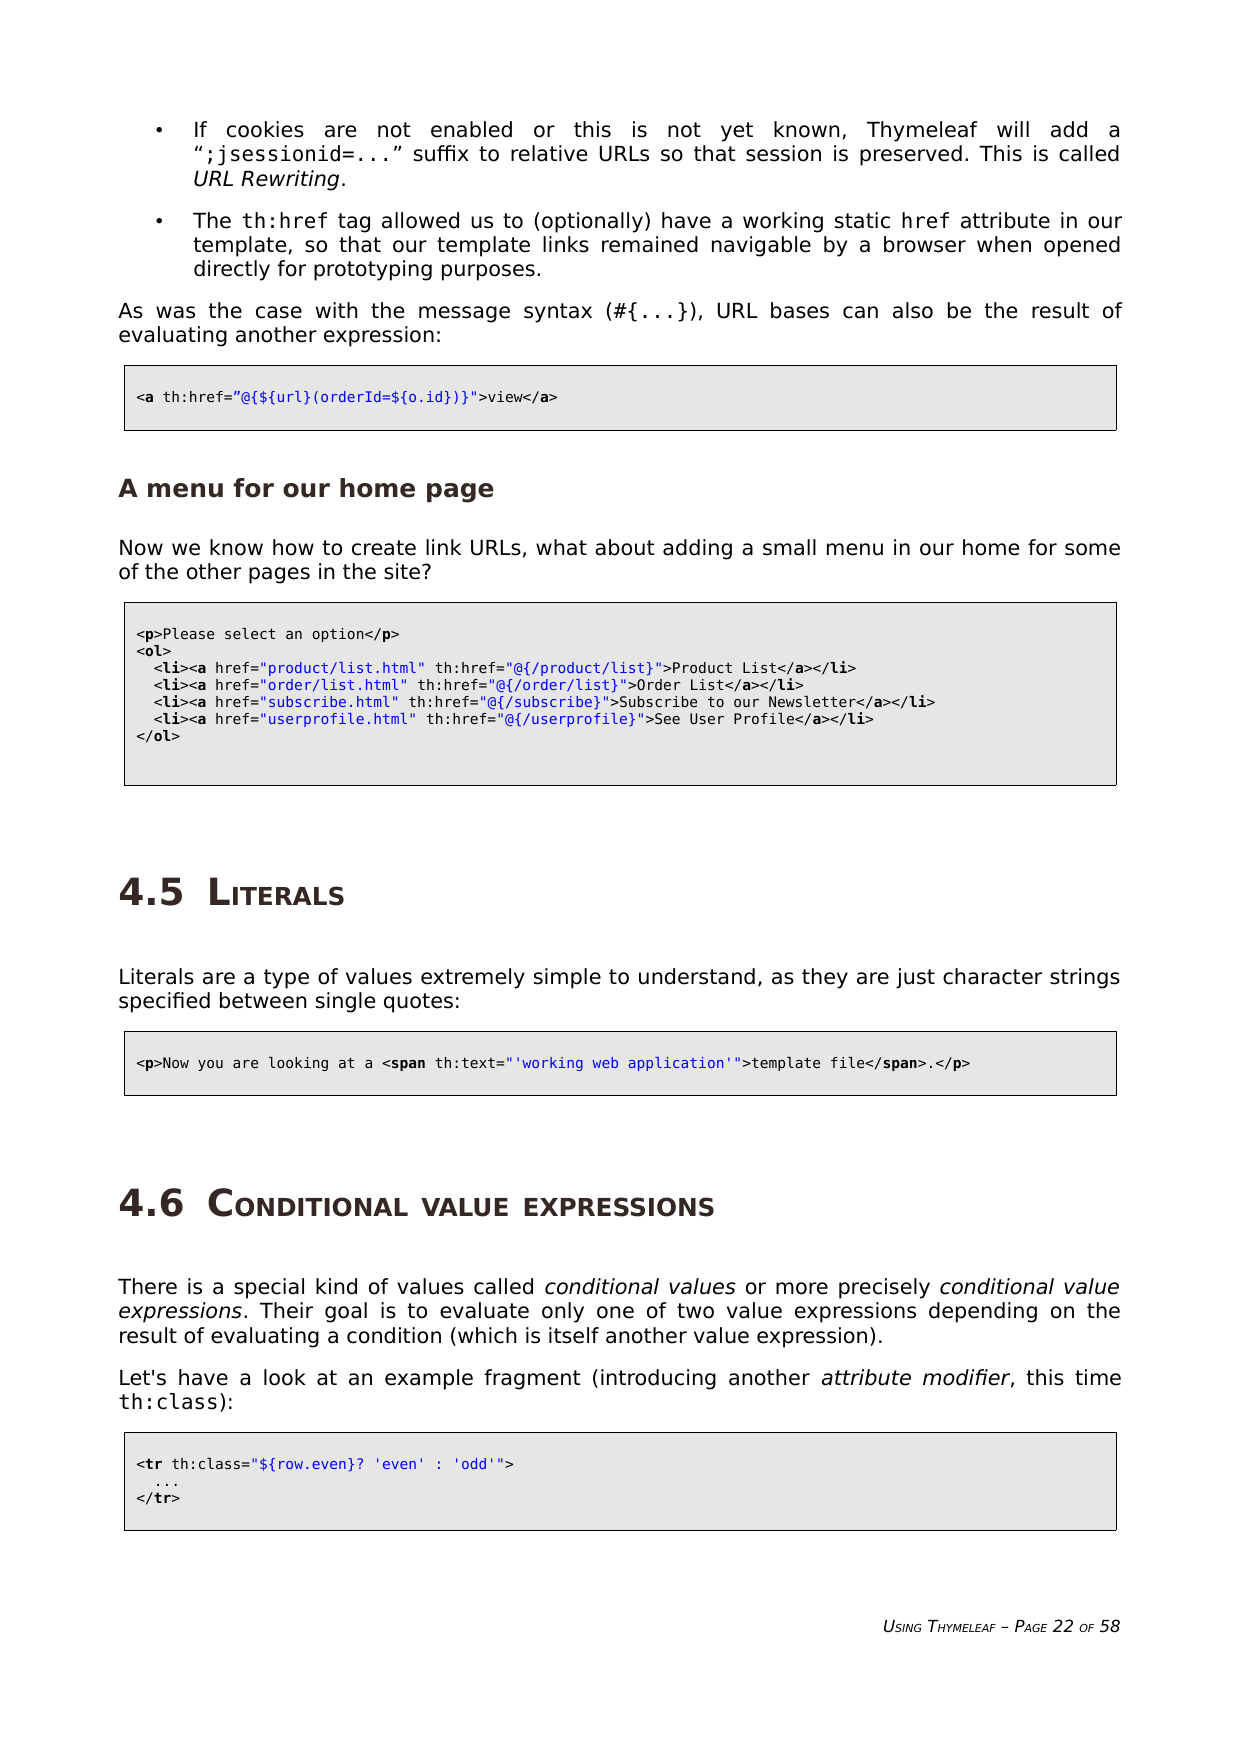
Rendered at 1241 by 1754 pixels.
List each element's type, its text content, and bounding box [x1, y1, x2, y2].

text As was the case with the message syntax (#{...}), URL bases can also be the result of evaluating another expression: [118, 299, 1122, 348]
text <tr th:class="${row.even}? 'even' : 'odd'"> ... </tr> [125, 1433, 1116, 1530]
text <p>Please select an option</p> <ol> <li><a href="product/list.html" th:href="@{/product/list}">Product List</a></li> <li><a href="order/list.html" th:href="@{/order/list}">Order List</a></li> <li><a href="subscribe.html" th:href="@{/subscribe}">Subscribe to our Newsletter</a></li> <li><a href="userprofile.html" th:href="@{/userprofile}">See User Profile</a></li> </ol> [125, 603, 1116, 785]
text There is a special kind of values called conditional values or more precisely conditional value expressions. Their goal is to evaluate only one of two value expressions depending on the result of evaluating a condition (which is itself another value expression). [118, 1275, 1122, 1348]
subtitle Literals [118, 871, 1122, 915]
text Now we know how to create link URLs, what about adding a small menu in our home for some of the other pages in the site? [118, 536, 1122, 584]
text Literals are a type of values extremely simple to understand, as they are just character strings specified between single quotes: [118, 965, 1122, 1013]
list The th:href tag allowed us to (optionally) have a working static href attribute in our template, so that our template links remained navigable by a browser when opened directly for prototyping purposes. [156, 209, 1122, 281]
subtitle A menu for our home page [118, 474, 1122, 503]
text <a th:href=”@{${url}(orderId=${o.id})}">view</a> [125, 366, 1116, 430]
list If cookies are not enabled or this is not yet known, Thymeleaf will add a “;jsessionid=...” suffix to relative URLs so that session is preserved. This is called URL Rewriting. [156, 118, 1122, 191]
text Let's have a look at an example fragment (introducing another attribute modifier, this time th:class): [118, 1366, 1122, 1414]
subtitle Conditional value expressions [118, 1181, 1122, 1225]
text <p>Now you are looking at a <span th:text="'working web application'">template file</span>.</p> [125, 1032, 1116, 1095]
